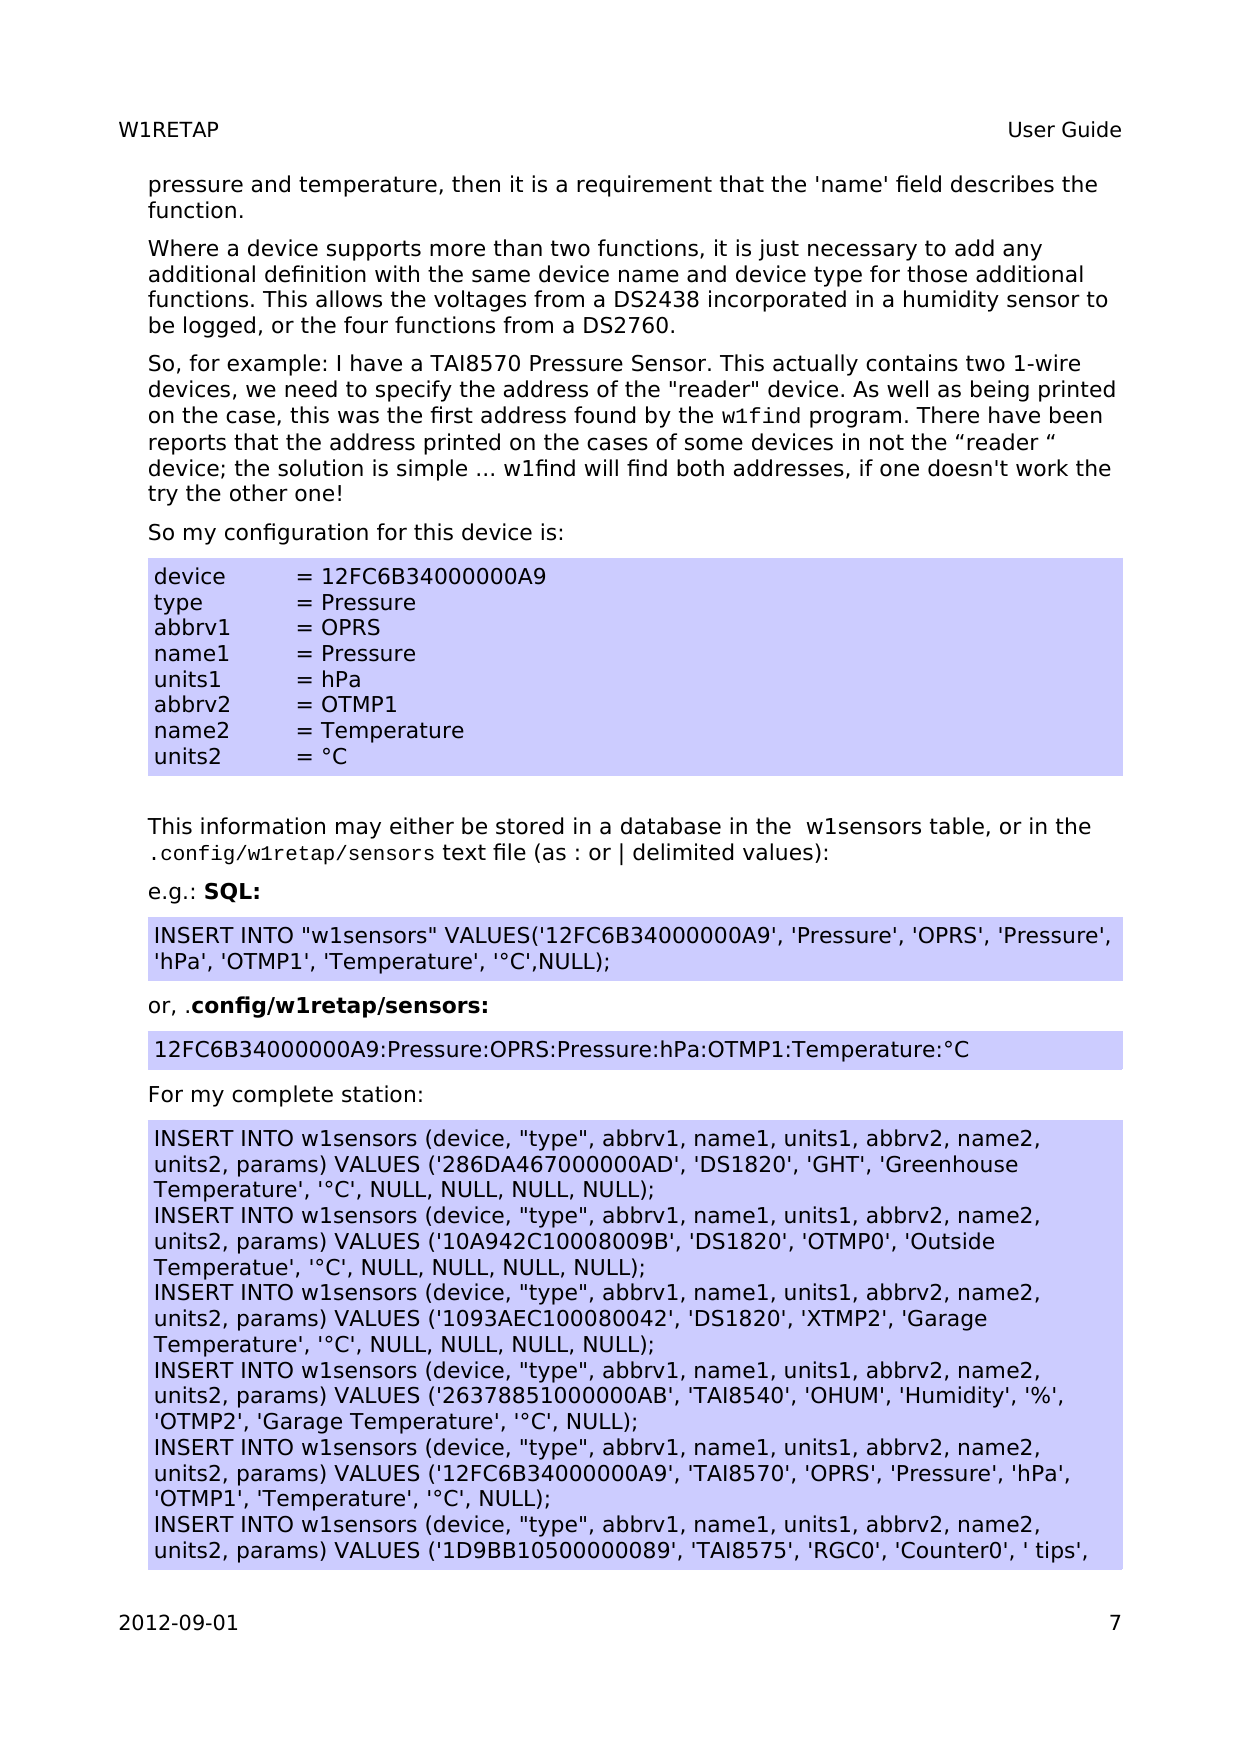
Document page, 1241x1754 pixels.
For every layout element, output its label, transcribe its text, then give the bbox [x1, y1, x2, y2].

text or, .config/w1retap/sensors: [148, 993, 1122, 1019]
text This information may either be stored in a database in the w1sensors table, or in the .config/w1retap/sensors text file (as : or | delimited values): [148, 814, 1122, 866]
text pressure and temperature, then it is a requirement that the 'name' field describes the function. [148, 172, 1122, 223]
text Where a device supports more than two functions, it is just necessary to add any additional definition with the same device name and device type for those additional functions. This allows the voltages from a DS2438 incorporated in a humidity sensor to be logged, or the four functions from a DS2760. [148, 236, 1122, 339]
text For my complete station: [148, 1082, 1122, 1107]
text INSERT INTO "w1sensors" VALUES('12FC6B34000000A9', 'Pressure', 'OPRS', 'Pressure', 'hPa', 'OTMP1', 'Temperature', '°C',NULL); [149, 918, 1122, 980]
text INSERT INTO w1sensors (device, "type", abbrv1, name1, units1, abbrv2, name2, units2, params) VALUES ('286DA467000000AD', 'DS1820', 'GHT', 'Greenhouse Temperature', '°C', NULL, NULL, NULL, NULL); INSERT INTO w1sensors (device, "type", abbrv1, name1, units1, abbrv2, name2, units2, params) VALUES ('10A942C10008009B', 'DS1820', 'OTMP0', 'Outside Temperatue', '°C', NULL, NULL, NULL, NULL); INSERT INTO w1sensors (device, "type", abbrv1, name1, units1, abbrv2, name2, units2, params) VALUES ('1093AEC100080042', 'DS1820', 'XTMP2', 'Garage Temperature', '°C', NULL, NULL, NULL, NULL); INSERT INTO w1sensors (device, "type", abbrv1, name1, units1, abbrv2, name2, units2, params) VALUES ('26378851000000AB', 'TAI8540', 'OHUM', 'Humidity', '%', 'OTMP2', 'Garage Temperature', '°C', NULL); INSERT INTO w1sensors (device, "type", abbrv1, name1, units1, abbrv2, name2, units2, params) VALUES ('12FC6B34000000A9', 'TAI8570', 'OPRS', 'Pressure', 'hPa', 'OTMP1', 'Temperature', '°C', NULL); INSERT INTO w1sensors (device, "type", abbrv1, name1, units1, abbrv2, name2, units2, params) VALUES ('1D9BB10500000089', 'TAI8575', 'RGC0', 'Counter0', ' tips', [149, 1121, 1122, 1569]
text So my configuration for this device is: [148, 519, 1122, 545]
text 12FC6B34000000A9:Pressure:OPRS:Pressure:hPa:OTMP1:Temperature:°C [149, 1032, 1122, 1069]
text So, for example: I have a TAI8570 Pressure Sensor. This actually contains two 1-wire devices, we need to specify the address of the "reader" device. As well as being printed on the case, this was the first address found by the w1find program. There have been reports that the address printed on the cases of some devices in not the “reader “ device; the solution is simple ... w1find will find both addresses, if one doesn't work the try the other one! [148, 351, 1122, 507]
text device = 12FC6B34000000A9 type = Pressure abbrv1 = OPRS name1 = Pressure units1 = hPa abbrv2 = OTMP1 name2 = Temperature units2 = °C [149, 559, 1122, 775]
text e.g.: SQL: [148, 879, 1122, 904]
